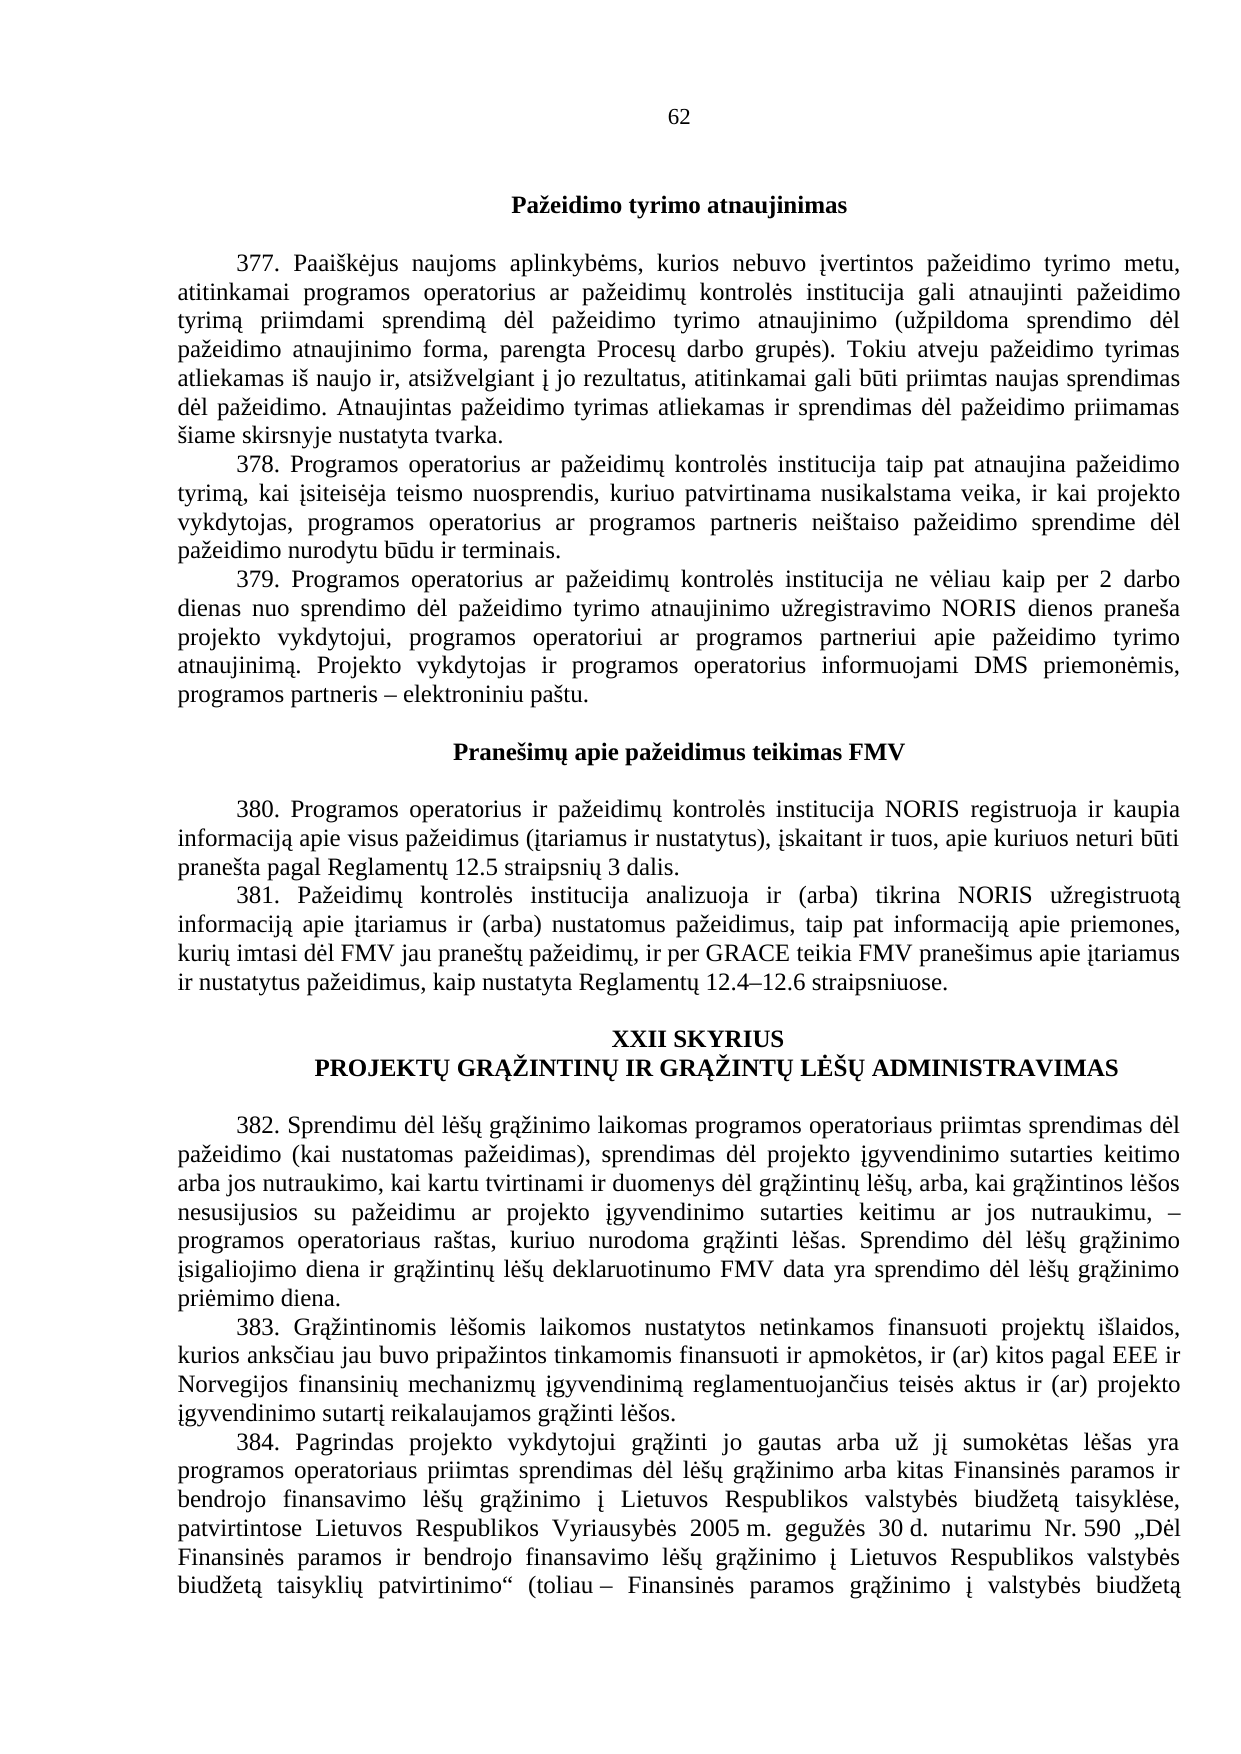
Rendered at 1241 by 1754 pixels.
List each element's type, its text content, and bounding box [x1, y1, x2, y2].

text 382. Sprendimu dėl lėšų grąžinimo laikomas programos operatoriaus priimtas sprendimas dėl pažeidimo (kai nustatomas pažeidimas), sprendimas dėl projekto įgyvendinimo sutarties keitimo arba jos nutraukimo, kai kartu tvirtinami ir duomenys dėl grąžintinų lėšų, arba, kai grąžintinos lėšos nesusijusios su pažeidimu ar projekto įgyvendinimo sutarties keitimu ar jos nutraukimu, – programos operatoriaus raštas, kuriuo nurodoma grąžinti lėšas. Sprendimo dėl lėšų grąžinimo įsigaliojimo diena ir grąžintinų lėšų deklaruotinumo FMV data yra sprendimo dėl lėšų grąžinimo priėmimo diena. [177, 1110, 1181, 1312]
text 378. Programos operatorius ar pažeidimų kontrolės institucija taip pat atnaujina pažeidimo tyrimą, kai įsiteisėja teismo nuosprendis, kuriuo patvirtinama nusikalstama veika, ir kai projekto vykdytojas, programos operatorius ar programos partneris neištaiso pažeidimo sprendime dėl pažeidimo nurodytu būdu ir terminais. [177, 449, 1181, 564]
text 381. Pažeidimų kontrolės institucija analizuoja ir (arba) tikrina NORIS užregistruotą informaciją apie įtariamus ir (arba) nustatomus pažeidimus, taip pat informaciją apie priemones, kurių imtasi dėl FMV jau praneštų pažeidimų, ir per GRACE teikia FMV pranešimus apie įtariamus ir nustatytus pažeidimus, kaip nustatyta Reglamentų 12.4–12.6 straipsniuose. [177, 880, 1181, 995]
text 383. Grąžintinomis lėšomis laikomos nustatytos netinkamos finansuoti projektų išlaidos, kurios anksčiau jau buvo pripažintos tinkamomis finansuoti ir apmokėtos, ir (ar) kitos pagal EEE ir Norvegijos finansinių mechanizmų įgyvendinimą reglamentuojančius teisės aktus ir (ar) projekto įgyvendinimo sutartį reikalaujamos grąžinti lėšos. [177, 1312, 1181, 1427]
text Pranešimų apie pažeidimus teikimas FMV [177, 737, 1181, 765]
text Pažeidimo tyrimo atnaujinimas [177, 190, 1181, 219]
text 379. Programos operatorius ar pažeidimų kontrolės institucija ne vėliau kaip per 2 darbo dienas nuo sprendimo dėl pažeidimo tyrimo atnaujinimo užregistravimo NORIS dienos praneša projekto vykdytojui, programos operatoriui ar programos partneriui apie pažeidimo tyrimo atnaujinimą. Projekto vykdytojas ir programos operatorius informuojami DMS priemonėmis, programos partneris – elektroniniu paštu. [177, 564, 1181, 708]
text PROJEKTŲ GRĄŽINTINŲ IR GRĄŽINTŲ LĖŠŲ ADMINISTRAVIMAS [252, 1053, 1181, 1082]
text XXII SKYRIUS [215, 1024, 1181, 1053]
text 380. Programos operatorius ir pažeidimų kontrolės institucija NORIS registruoja ir kaupia informaciją apie visus pažeidimus (įtariamus ir nustatytus), įskaitant ir tuos, apie kuriuos neturi būti pranešta pagal Reglamentų 12.5 straipsnių 3 dalis. [177, 794, 1181, 880]
text 384. Pagrindas projekto vykdytojui grąžinti jo gautas arba už jį sumokėtas lėšas yra programos operatoriaus priimtas sprendimas dėl lėšų grąžinimo arba kitas Finansinės paramos ir bendrojo finansavimo lėšų grąžinimo į Lietuvos Respublikos valstybės biudžetą taisyklėse, patvirtintose Lietuvos Respublikos Vyriausybės 2005 m. gegužės 30 d. nutarimu Nr. 590 „Dėl Finansinės paramos ir bendrojo finansavimo lėšų grąžinimo į Lietuvos Respublikos valstybės biudžetą taisyklių patvirtinimo“ (toliau – Finansinės paramos grąžinimo į valstybės biudžetą [177, 1427, 1181, 1599]
text 377. Paaiškėjus naujoms aplinkybėms, kurios nebuvo įvertintos pažeidimo tyrimo metu, atitinkamai programos operatorius ar pažeidimų kontrolės institucija gali atnaujinti pažeidimo tyrimą priimdami sprendimą dėl pažeidimo tyrimo atnaujinimo (užpildoma sprendimo dėl pažeidimo atnaujinimo forma, parengta Procesų darbo grupės). Tokiu atveju pažeidimo tyrimas atliekamas iš naujo ir, atsižvelgiant į jo rezultatus, atitinkamai gali būti priimtas naujas sprendimas dėl pažeidimo. Atnaujintas pažeidimo tyrimas atliekamas ir sprendimas dėl pažeidimo priimamas šiame skirsnyje nustatyta tvarka. [177, 248, 1181, 449]
